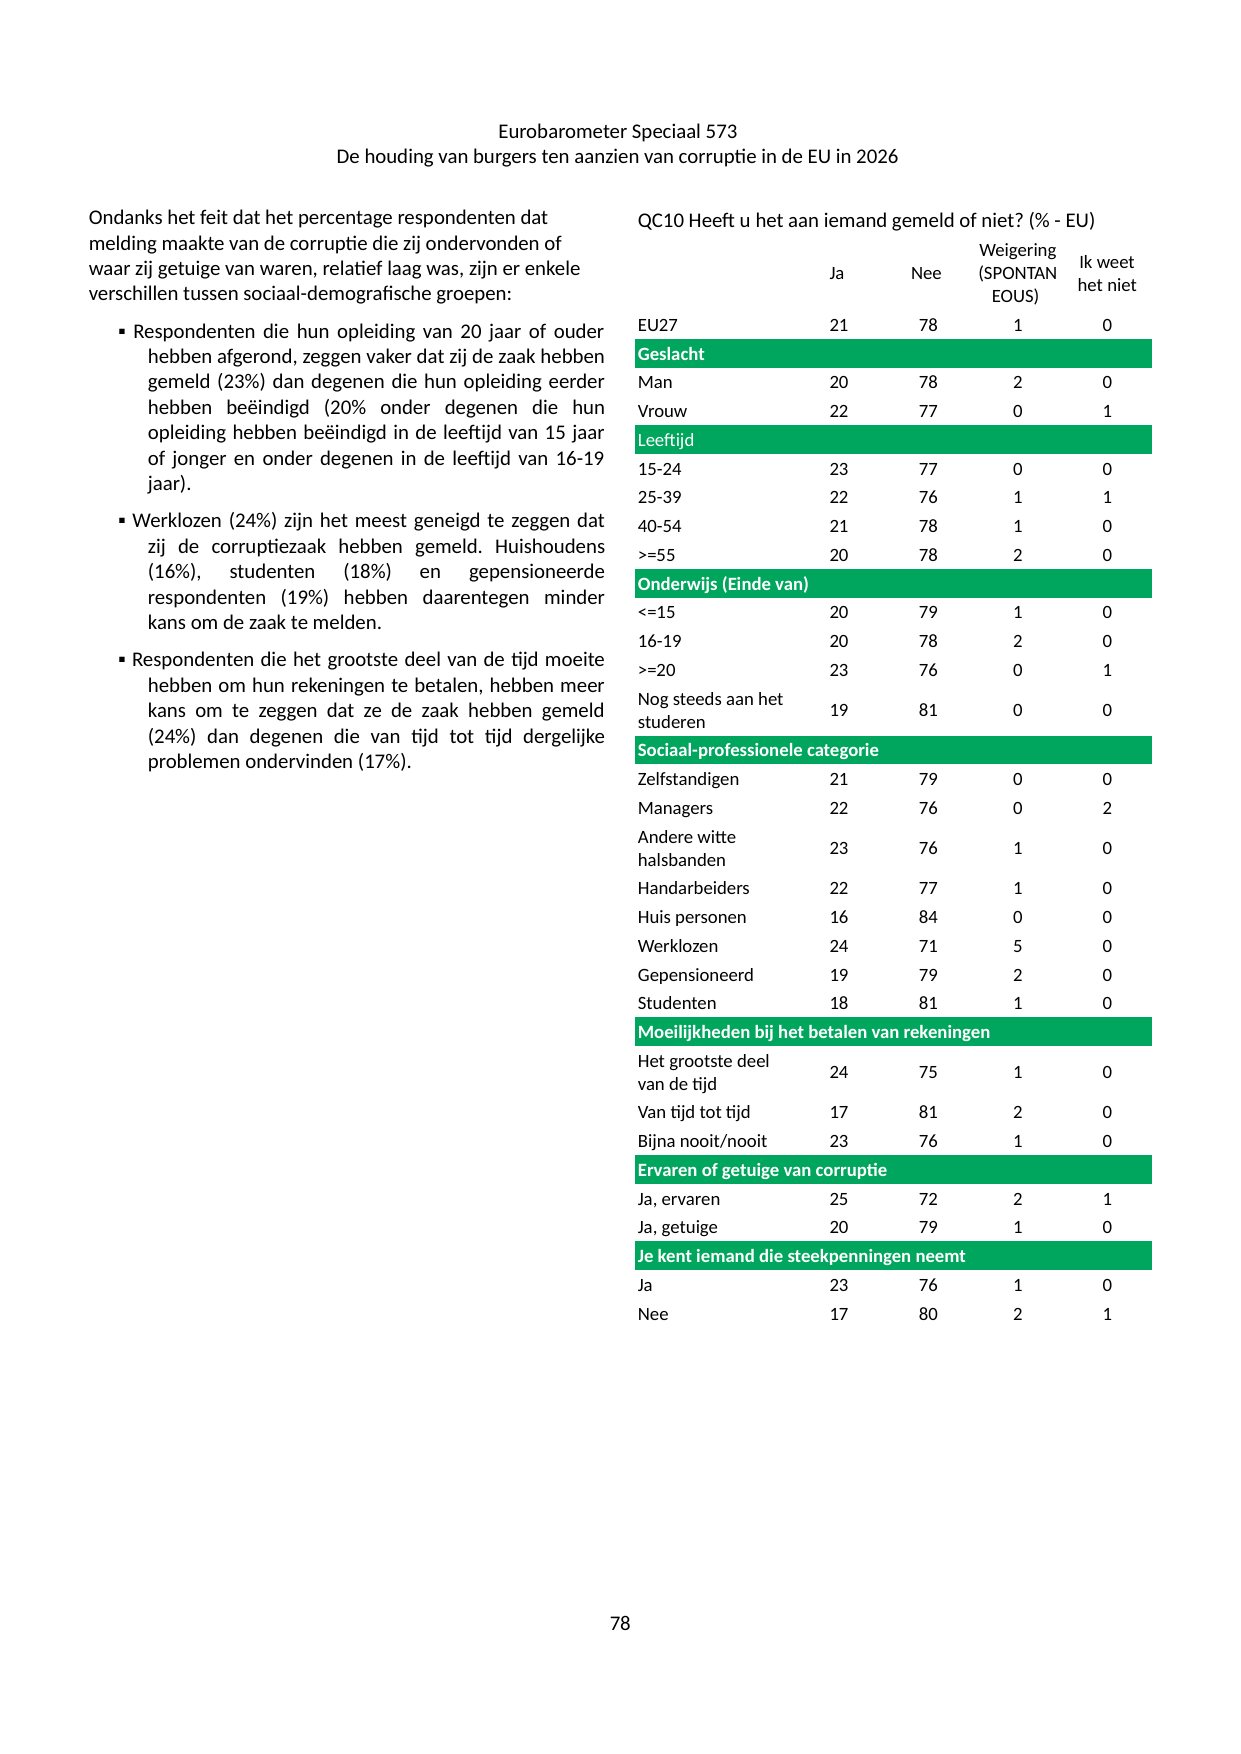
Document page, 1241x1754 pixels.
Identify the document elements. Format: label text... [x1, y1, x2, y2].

table_cell 0 [973, 764, 1062, 793]
table_cell 20 [794, 626, 883, 655]
table_cell 40-54 [635, 511, 794, 540]
table_cell Weigering (SPONTANEOUS) [973, 236, 1062, 310]
table_cell 5 [973, 931, 1062, 960]
table_cell Ervaren of getuige van corruptie [635, 1155, 1152, 1184]
table_cell 75 [884, 1046, 973, 1098]
table_cell 1 [1062, 396, 1152, 425]
table_cell 0 [973, 396, 1062, 425]
table_cell 80 [884, 1299, 973, 1328]
table_cell 2 [973, 1098, 1062, 1126]
table_cell 81 [884, 989, 973, 1017]
table_cell <=15 [635, 598, 794, 626]
text ▪ Werklozen (24%) zijn het meest geneigd te zeggen dat zij de corruptiezaak hebben gemeld. Huishoudens (16%), studenten (18%) en gepensioneerde respondenten (19%) hebben daarentegen minder kans om de zaak te melden. [118, 508, 605, 635]
table_cell 2 [973, 1299, 1062, 1328]
table_cell 1 [973, 1213, 1062, 1241]
table_cell 76 [884, 1126, 973, 1155]
table_cell 21 [794, 310, 883, 339]
table_cell 1 [973, 483, 1062, 511]
table_cell 25-39 [635, 483, 794, 511]
table_cell 0 [973, 902, 1062, 931]
table_cell 19 [794, 684, 883, 736]
table_cell Studenten [635, 989, 794, 1017]
table_cell 81 [884, 684, 973, 736]
table_cell 22 [794, 793, 883, 822]
table_cell 22 [794, 396, 883, 425]
table_cell Huis personen [635, 902, 794, 931]
table_cell 78 [884, 626, 973, 655]
table_cell 23 [794, 655, 883, 684]
table_cell 2 [973, 626, 1062, 655]
table_cell 0 [1062, 684, 1152, 736]
table_cell [635, 236, 794, 310]
text ▪ Respondenten die het grootste deel van de tijd moeite hebben om hun rekeningen te betalen, hebben meer kans om te zeggen dat ze de zaak hebben gemeld (24%) dan degenen die van tijd tot tijd dergelijke problemen ondervinden (17%). [118, 647, 605, 774]
table_cell Van tijd tot tijd [635, 1098, 794, 1126]
table_cell 23 [794, 1270, 883, 1299]
table_cell 1 [1062, 655, 1152, 684]
table_cell 0 [1062, 598, 1152, 626]
table_cell 21 [794, 511, 883, 540]
table_cell 22 [794, 483, 883, 511]
table_cell 76 [884, 483, 973, 511]
table_cell 77 [884, 874, 973, 902]
table_cell 1 [1062, 1184, 1152, 1213]
table_cell 0 [1062, 1046, 1152, 1098]
table_cell Gepensioneerd [635, 960, 794, 988]
table_cell Leeftijd [635, 425, 1152, 454]
table_cell Onderwijs (Einde van) [635, 569, 1152, 598]
table_cell 72 [884, 1184, 973, 1213]
table_cell 84 [884, 902, 973, 931]
table_cell 20 [794, 540, 883, 569]
table_cell Ja [794, 236, 883, 310]
table_cell 19 [794, 960, 883, 988]
table_cell 79 [884, 598, 973, 626]
table_cell Nee [635, 1299, 794, 1328]
table_cell 0 [1062, 540, 1152, 569]
table_cell 0 [1062, 822, 1152, 873]
table_cell 0 [1062, 1270, 1152, 1299]
table_cell 79 [884, 1213, 973, 1241]
table_cell 15-24 [635, 454, 794, 483]
table_cell 2 [973, 960, 1062, 988]
text Ondanks het feit dat het percentage respondenten dat melding maakte van de corruptie die zij ondervonden of waar zij getuige van waren, relatief laag was, zijn er enkele verschillen tussen sociaal-demografische groepen: [88, 204, 605, 306]
table_cell 0 [1062, 511, 1152, 540]
table_cell 79 [884, 960, 973, 988]
table_cell Geslacht [635, 339, 1152, 368]
table_cell 1 [1062, 483, 1152, 511]
table_cell Vrouw [635, 396, 794, 425]
table_cell 0 [1062, 1213, 1152, 1241]
table_cell 1 [973, 1046, 1062, 1098]
table_cell Ja, ervaren [635, 1184, 794, 1213]
table_cell 1 [973, 1270, 1062, 1299]
table_cell 0 [1062, 989, 1152, 1017]
table_header QC10 Heeft u het aan iemand gemeld of niet? (% - EU) [635, 204, 1152, 236]
table_cell 0 [1062, 310, 1152, 339]
table_cell 76 [884, 822, 973, 873]
table_cell 1 [973, 511, 1062, 540]
table_cell 77 [884, 396, 973, 425]
table_cell 24 [794, 931, 883, 960]
table_cell 1 [973, 989, 1062, 1017]
table_cell 79 [884, 764, 973, 793]
table_cell Bijna nooit/nooit [635, 1126, 794, 1155]
table_cell 23 [794, 1126, 883, 1155]
table_cell 0 [1062, 454, 1152, 483]
table_cell >=20 [635, 655, 794, 684]
table_cell 2 [1062, 793, 1152, 822]
table_cell Ja [635, 1270, 794, 1299]
table_cell 0 [1062, 874, 1152, 902]
table_cell 1 [973, 822, 1062, 873]
table_cell 2 [973, 368, 1062, 396]
table_cell Het grootste deel van de tijd [635, 1046, 794, 1098]
table_cell 1 [1062, 1299, 1152, 1328]
table_cell 21 [794, 764, 883, 793]
table_cell 78 [884, 540, 973, 569]
table_cell Sociaal-professionele categorie [635, 736, 1152, 764]
table_cell 76 [884, 655, 973, 684]
table_cell 0 [973, 684, 1062, 736]
table_cell 78 [884, 511, 973, 540]
table_cell 0 [1062, 1126, 1152, 1155]
table_cell 18 [794, 989, 883, 1017]
table_cell 77 [884, 454, 973, 483]
table_cell Ik weet het niet [1062, 236, 1152, 310]
table_cell Andere witte halsbanden [635, 822, 794, 873]
table_cell 1 [973, 598, 1062, 626]
table_cell 23 [794, 822, 883, 873]
table_cell 2 [973, 1184, 1062, 1213]
table_cell 76 [884, 793, 973, 822]
table_cell Nee [884, 236, 973, 310]
table_cell 0 [1062, 1098, 1152, 1126]
table_cell Ja, getuige [635, 1213, 794, 1241]
table_cell 78 [884, 310, 973, 339]
table_cell 1 [973, 874, 1062, 902]
table_cell Je kent iemand die steekpenningen neemt [635, 1241, 1152, 1270]
table_cell 22 [794, 874, 883, 902]
table_cell 1 [973, 1126, 1062, 1155]
table_cell 1 [973, 310, 1062, 339]
table_cell 0 [1062, 626, 1152, 655]
table_cell 17 [794, 1098, 883, 1126]
table_cell 20 [794, 598, 883, 626]
table_cell 81 [884, 1098, 973, 1126]
table_cell 20 [794, 368, 883, 396]
table_cell >=55 [635, 540, 794, 569]
table_cell 0 [973, 655, 1062, 684]
table_cell 76 [884, 1270, 973, 1299]
text ▪ Respondenten die hun opleiding van 20 jaar of ouder hebben afgerond, zeggen vaker dat zij de zaak hebben gemeld (23%) dan degenen die hun opleiding eerder hebben beëindigd (20% onder degenen die hun opleiding hebben beëindigd in de leeftijd van 15 jaar of jonger en onder degenen in de leeftijd van 16-19 jaar). [118, 318, 605, 496]
table_cell 17 [794, 1299, 883, 1328]
table_cell Zelfstandigen [635, 764, 794, 793]
table_cell 16 [794, 902, 883, 931]
table_cell 23 [794, 454, 883, 483]
table_cell 0 [1062, 764, 1152, 793]
table_cell Managers [635, 793, 794, 822]
table_cell 16-19 [635, 626, 794, 655]
table_cell 24 [794, 1046, 883, 1098]
table_cell 2 [973, 540, 1062, 569]
table_cell Handarbeiders [635, 874, 794, 902]
table_cell Werklozen [635, 931, 794, 960]
table_cell 20 [794, 1213, 883, 1241]
table_cell 0 [1062, 902, 1152, 931]
table_cell 0 [1062, 368, 1152, 396]
table_cell Man [635, 368, 794, 396]
table_cell 0 [1062, 931, 1152, 960]
table_cell 0 [973, 793, 1062, 822]
table_cell 71 [884, 931, 973, 960]
table_cell 0 [1062, 960, 1152, 988]
table_cell Nog steeds aan het studeren [635, 684, 794, 736]
table_cell 25 [794, 1184, 883, 1213]
table_cell Moeilijkheden bij het betalen van rekeningen [635, 1017, 1152, 1046]
table_cell 78 [884, 368, 973, 396]
table_cell EU27 [635, 310, 794, 339]
table_cell 0 [973, 454, 1062, 483]
